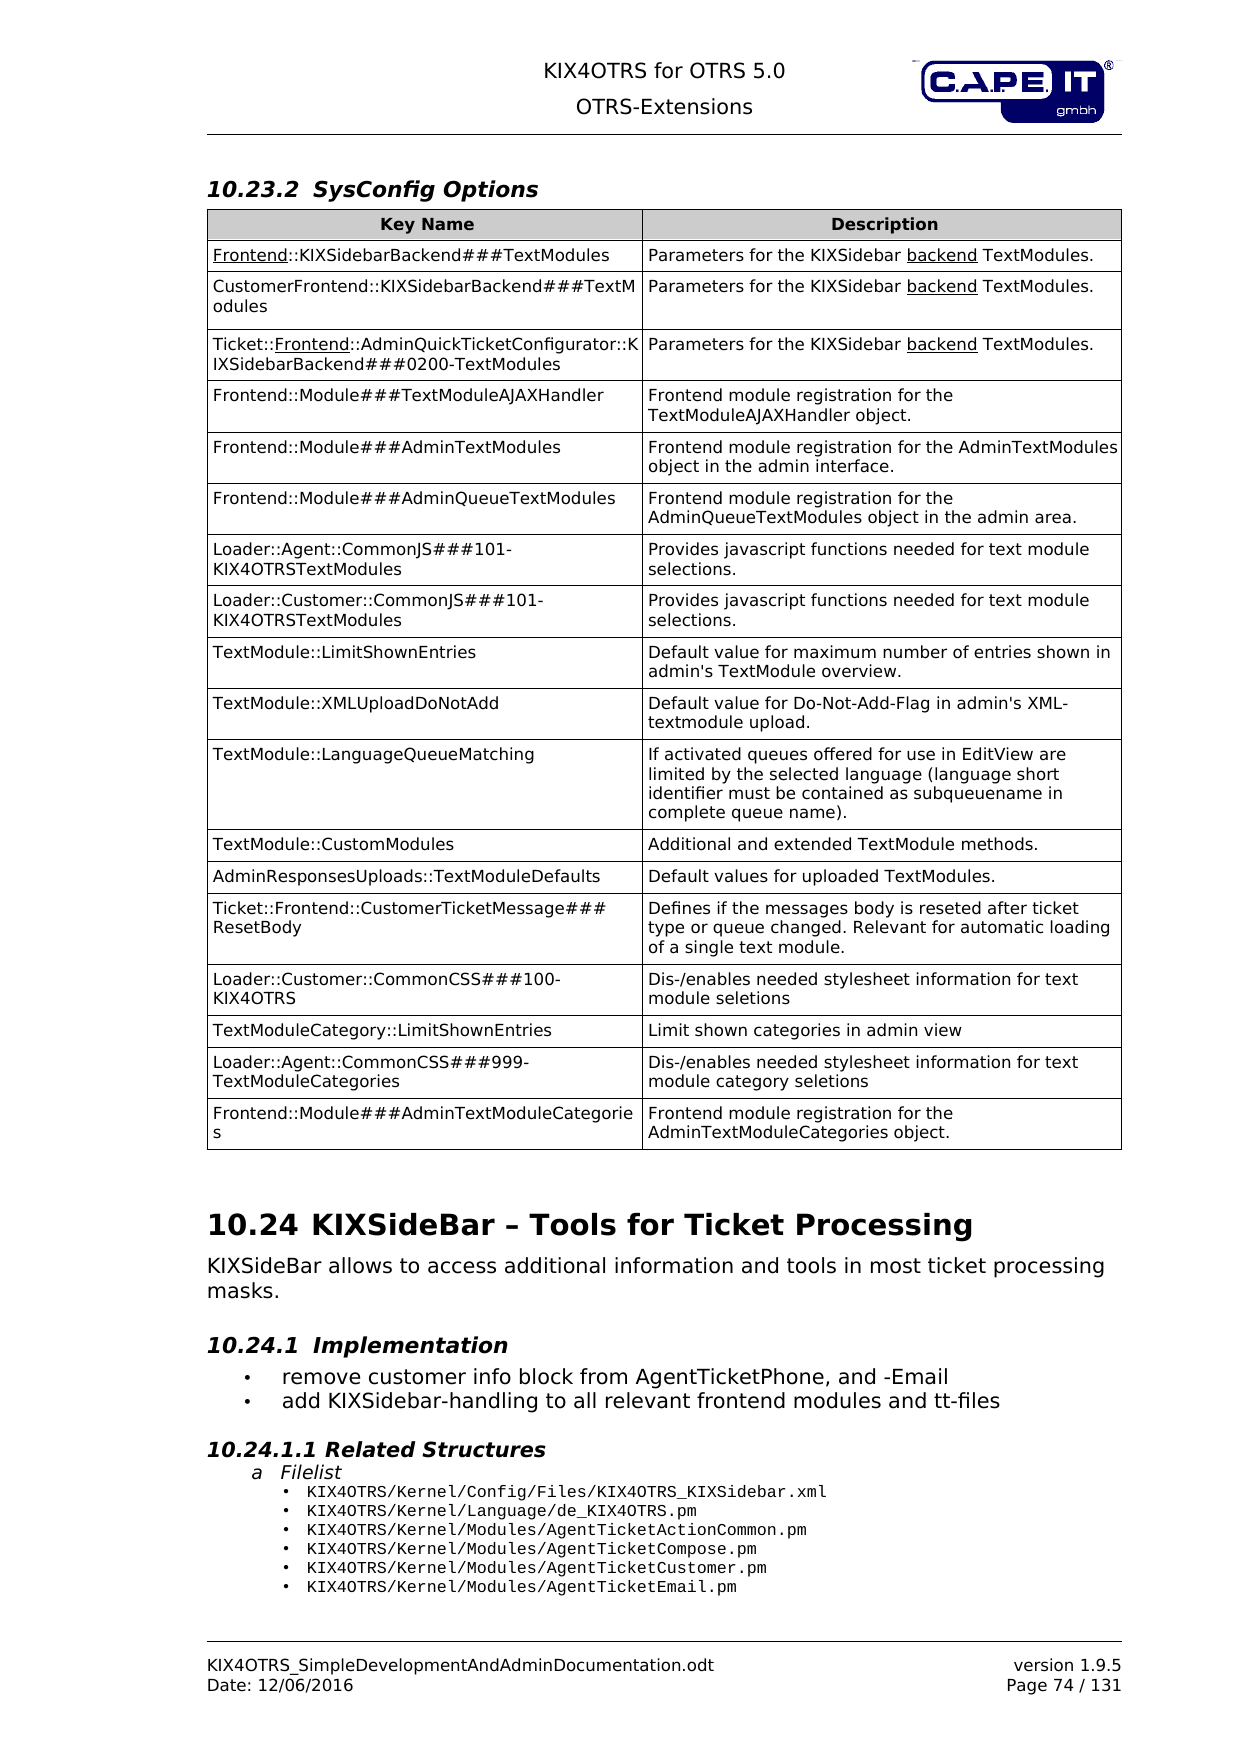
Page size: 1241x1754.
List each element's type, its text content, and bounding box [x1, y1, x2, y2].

table_header Key Name [208, 210, 642, 239]
table_cell Default value for maximum number of entries shown in admin's TextModule overview. [643, 638, 1121, 688]
table_cell Parameters for the KIXSidebar backend TextModules. [643, 272, 1121, 329]
table_cell TextModule::XMLUploadDoNotAdd [208, 689, 642, 739]
table_cell Frontend::Module###AdminTextModuleCategories [208, 1099, 642, 1149]
table_cell CustomerFrontend::KIXSidebarBackend###TextModules [208, 272, 642, 329]
table_cell Default values for uploaded TextModules. [643, 862, 1121, 893]
subtitle Related Structures [207, 1438, 1122, 1462]
table_cell Loader::Customer::CommonCSS###100-KIX4OTRS [208, 965, 642, 1015]
table_cell Frontend module registration for the AdminTextModules object in the admin interface. [643, 433, 1121, 483]
list remove customer info block from AgentTicketPhone, and -Email [244, 1365, 1122, 1389]
table_cell Parameters for the KIXSidebar backend TextModules. [643, 330, 1121, 380]
subtitle KIX4OTRS/Kernel/Modules/AgentTicketActionCommon.pm [283, 1522, 1122, 1541]
text KIXSideBar allows to access additional information and tools in most ticket processing masks. [207, 1254, 1122, 1303]
table_cell Frontend module registration for the AdminTextModuleCategories object. [643, 1099, 1121, 1149]
subtitle Implementation [207, 1333, 1122, 1359]
table_cell TextModule::LimitShownEntries [208, 638, 642, 688]
table_cell Provides javascript functions needed for text module selections. [643, 586, 1121, 637]
table_cell Loader::Agent::CommonCSS###999-TextModuleCategories [208, 1048, 642, 1098]
table_cell Dis-/enables needed stylesheet information for text module category seletions [643, 1048, 1121, 1098]
table_header Description [643, 210, 1121, 239]
table_cell Frontend::Module###TextModuleAJAXHandler [208, 381, 642, 432]
subtitle KIXSideBar – Tools for Ticket Processing [207, 1208, 1122, 1242]
list add KIXSidebar-handling to all relevant frontend modules and tt-files [244, 1389, 1122, 1413]
subtitle KIX4OTRS/Kernel/Modules/AgentTicketCompose.pm [283, 1541, 1122, 1559]
table_cell Additional and extended TextModule methods. [643, 830, 1121, 861]
subtitle SysConfig Options [207, 177, 1122, 203]
picture [921, 60, 1114, 123]
table_cell Frontend::Module###AdminTextModules [208, 433, 642, 483]
subtitle KIX4OTRS/Kernel/Config/Files/KIX4OTRS_KIXSidebar.xml [283, 1484, 1122, 1503]
table_cell Ticket::Frontend::CustomerTicketMessage### ResetBody [208, 894, 642, 963]
subtitle KIX4OTRS/Kernel/Language/de_KIX4OTRS.pm [283, 1503, 1122, 1522]
table_cell Defines if the messages body is reseted after ticket type or queue changed. Relevant for automatic loading of a single text module. [643, 894, 1121, 963]
table_cell Ticket::Frontend::AdminQuickTicketConfigurator::KIXSidebarBackend###0200-TextModules [208, 330, 642, 380]
table_cell TextModule::CustomModules [208, 830, 642, 861]
table_cell Frontend module registration for the AdminQueueTextModules object in the admin area. [643, 484, 1121, 534]
table_cell Loader::Agent::CommonJS###101-KIX4OTRSTextModules [208, 535, 642, 585]
table_cell Frontend::KIXSidebarBackend###TextModules [208, 241, 642, 271]
table_cell TextModuleCategory::LimitShownEntries [208, 1016, 642, 1047]
table_cell Limit shown categories in admin view [643, 1016, 1121, 1047]
table_cell Frontend::Module###AdminQueueTextModules [208, 484, 642, 534]
subtitle KIX4OTRS/Kernel/Modules/AgentTicketEmail.pm [283, 1578, 1122, 1597]
table_cell If activated queues offered for use in EditView are limited by the selected language (language short identifier must be contained as subqueuename in complete queue name). [643, 740, 1121, 829]
table_cell Frontend module registration for the TextModuleAJAXHandler object. [643, 381, 1121, 432]
table_cell Default value for Do-Not-Add-Flag in admin's XML-textmodule upload. [643, 689, 1121, 739]
table_cell Loader::Customer::CommonJS###101-KIX4OTRSTextModules [208, 586, 642, 637]
subtitle KIX4OTRS/Kernel/Modules/AgentTicketCustomer.pm [283, 1559, 1122, 1578]
table_cell AdminResponsesUploads::TextModuleDefaults [208, 862, 642, 893]
table_cell Dis-/enables needed stylesheet information for text module seletions [643, 965, 1121, 1015]
subtitle Filelist [251, 1462, 1122, 1484]
table_cell TextModule::LanguageQueueMatching [208, 740, 642, 829]
table_cell Provides javascript functions needed for text module selections. [643, 535, 1121, 585]
table_cell Parameters for the KIXSidebar backend TextModules. [643, 241, 1121, 271]
